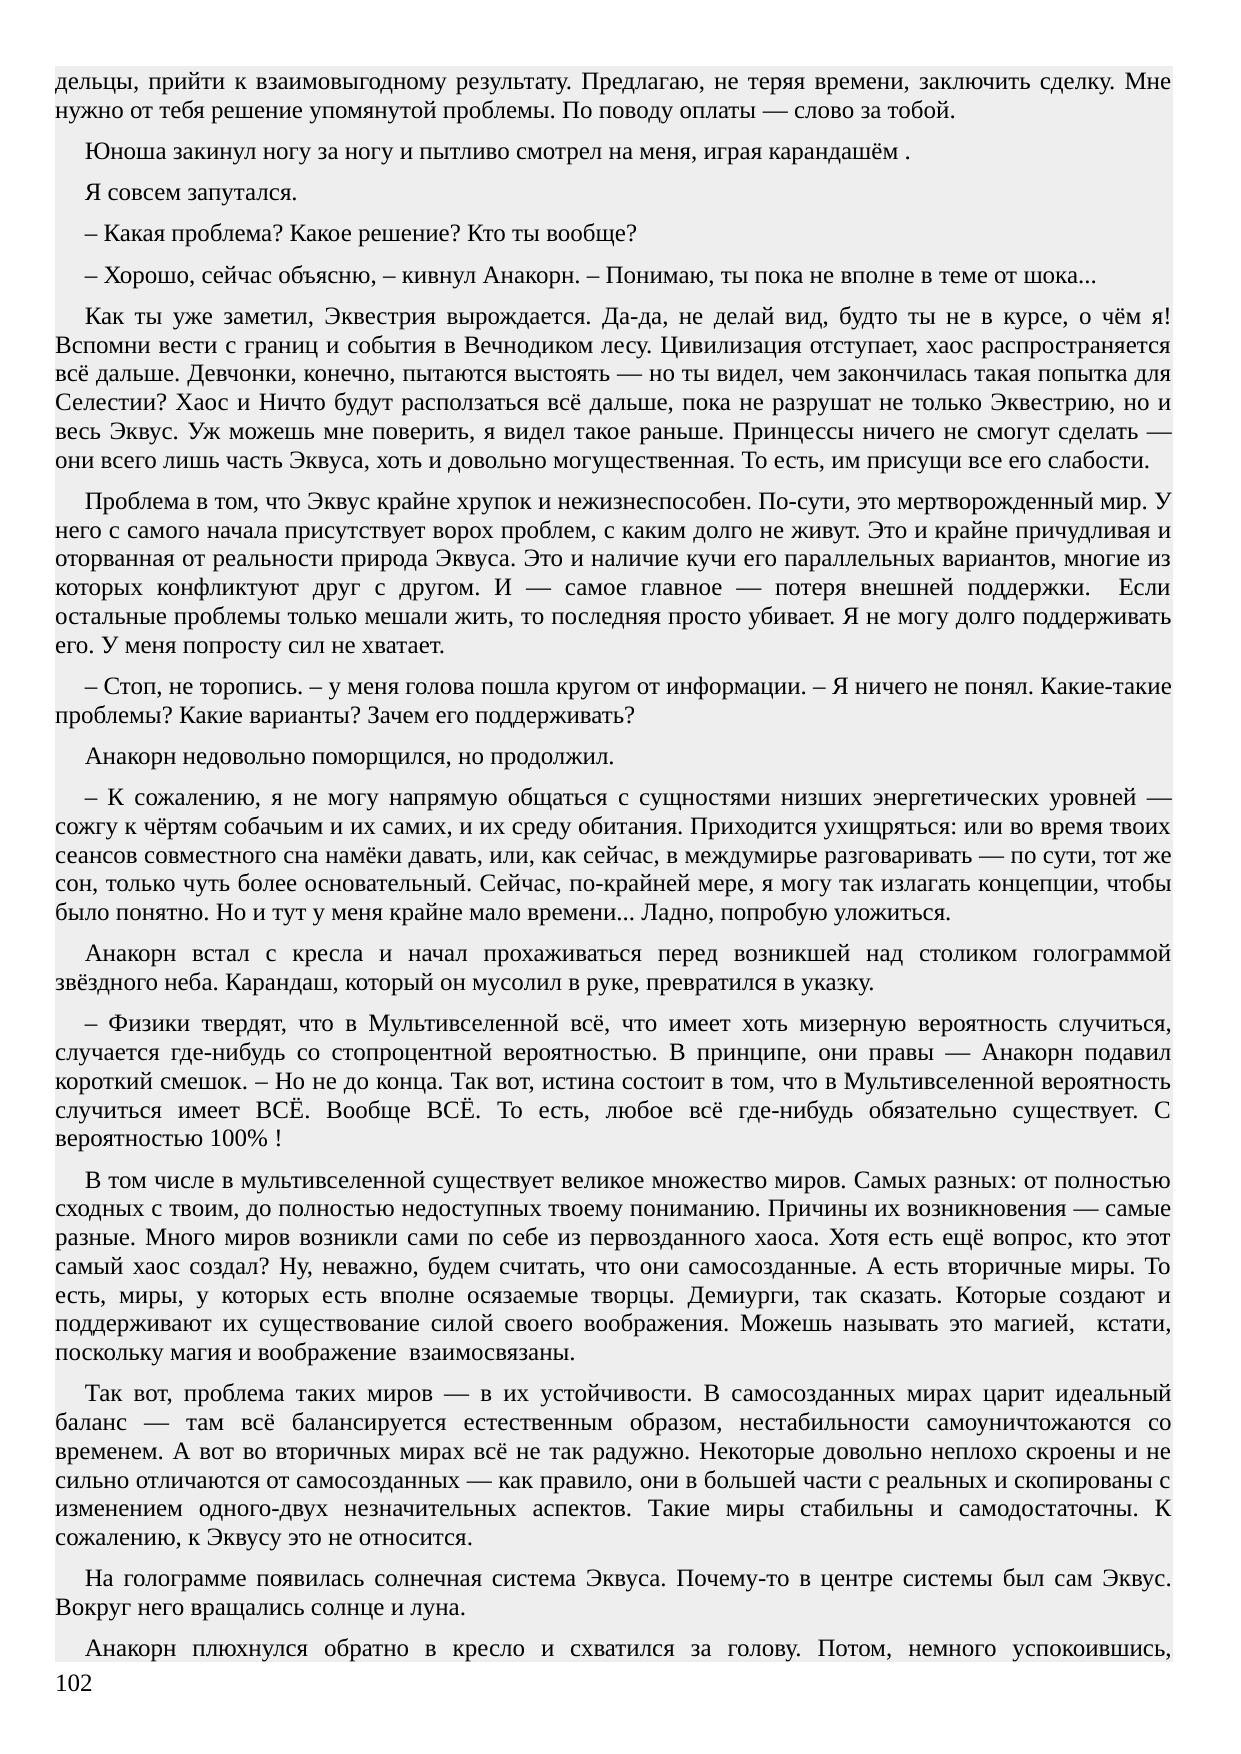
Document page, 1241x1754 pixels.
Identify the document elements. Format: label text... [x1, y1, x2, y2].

text – Какая проблема? Какое решение? Кто ты вообще? [55, 218, 1173, 247]
text дельцы, прийти к взаимовыгодному результату. Предлагаю, не теряя времени, заключить сделку. Мне нужно от тебя решение упомянутой проблемы. По поводу оплаты — слово за тобой. [55, 66, 1173, 123]
text Я совсем запутался. [55, 177, 1173, 206]
text Юноша закинул ногу за ногу и пытливо смотрел на меня, играя карандашём . [55, 136, 1173, 165]
text Как ты уже заметил, Эквестрия вырождается. Да-да, не делай вид, будто ты не в курсе, о чём я! Вспомни вести с границ и события в Вечнодиком лесу. Цивилизация отступает, хаос распространяется всё дальше. Девчонки, конечно, пытаются выстоять — но ты видел, чем закончилась такая попытка для Селестии? Хаос и Ничто будут расползаться всё дальше, пока не разрушат не только Эквестрию, но и весь Эквус. Уж можешь мне поверить, я видел такое раньше. Принцессы ничего не смогут сделать — они всего лишь часть Эквуса, хоть и довольно могущественная. То есть, им присущи все его слабости. [55, 301, 1173, 473]
text Так вот, проблема таких миров — в их устойчивости. В самосозданных мирах царит идеальный баланс — там всё балансируется естественным образом, нестабильности самоуничтожаются со временем. А вот во вторичных мирах всё не так радужно. Некоторые довольно неплохо скроены и не сильно отличаются от самосозданных — как правило, они в большей части с реальных и скопированы с изменением одного-двух незначительных аспектов. Такие миры стабильны и самодостаточны. К сожалению, к Эквусу это не относится. [55, 1378, 1173, 1551]
text Анакорн встал с кресла и начал прохаживаться перед возникшей над столиком голограммой звёздного неба. Карандаш, который он мусолил в руке, превратился в указку. [55, 938, 1173, 996]
text Анакорн недовольно поморщился, но продолжил. [55, 741, 1173, 770]
text – Физики твердят, что в Мультивселенной всё, что имеет хоть мизерную вероятность случиться, случается где-нибудь со стопроцентной вероятностью. В принципе, они правы — Анакорн подавил короткий смешок. – Но не до конца. Так вот, истина состоит в том, что в Мультивселенной вероятность случиться имеет ВСЁ. Вообще ВСЁ. То есть, любое всё где-нибудь обязательно существует. С вероятностью 100% ! [55, 1008, 1173, 1152]
text Анакорн плюхнулся обратно в кресло и схватился за голову. Потом, немного успокоившись, [55, 1633, 1173, 1662]
text – Хорошо, сейчас объясню, – кивнул Анакорн. – Понимаю, ты пока не вполне в теме от шока... [55, 260, 1173, 288]
text На голограмме появилась солнечная система Эквуса. Почему-то в центре системы был сам Эквус. Вокруг него вращались солнце и луна. [55, 1563, 1173, 1621]
text Проблема в том, что Эквус крайне хрупок и нежизнеспособен. По-сути, это мертворожденный мир. У него с самого начала присутствует ворох проблем, с каким долго не живут. Это и крайне причудливая и оторванная от реальности природа Эквуса. Это и наличие кучи его параллельных вариантов, многие из которых конфликтуют друг с другом. И — самое главное — потеря внешней поддержки. Если остальные проблемы только мешали жить, то последняя просто убивает. Я не могу долго поддерживать его. У меня попросту сил не хватает. [55, 486, 1173, 658]
text – К сожалению, я не могу напрямую общаться с сущностями низших энергетических уровней — сожгу к чёртям собачьим и их самих, и их среду обитания. Приходится ухищряться: или во время твоих сеансов совместного сна намёки давать, или, как сейчас, в междумирье разговаривать — по сути, тот же сон, только чуть более основательный. Сейчас, по-крайней мере, я могу так излагать концепции, чтобы было понятно. Но и тут у меня крайне мало времени... Ладно, попробую уложиться. [55, 782, 1173, 926]
text В том числе в мультивселенной существует великое множество миров. Самых разных: от полностью сходных с твоим, до полностью недоступных твоему пониманию. Причины их возникновения — самые разные. Много миров возникли сами по себе из первозданного хаоса. Хотя есть ещё вопрос, кто этот самый хаос создал? Ну, неважно, будем считать, что они самосозданные. А есть вторичные миры. То есть, миры, у которых есть вполне осязаемые творцы. Демиурги, так сказать. Которые создают и поддерживают их существование силой своего воображения. Можешь называть это магией, кстати, поскольку магия и воображение взаимосвязаны. [55, 1165, 1173, 1366]
text – Стоп, не торопись. – у меня голова пошла кругом от информации. – Я ничего не понял. Какие-такие проблемы? Какие варианты? Зачем его поддерживать? [55, 671, 1173, 728]
